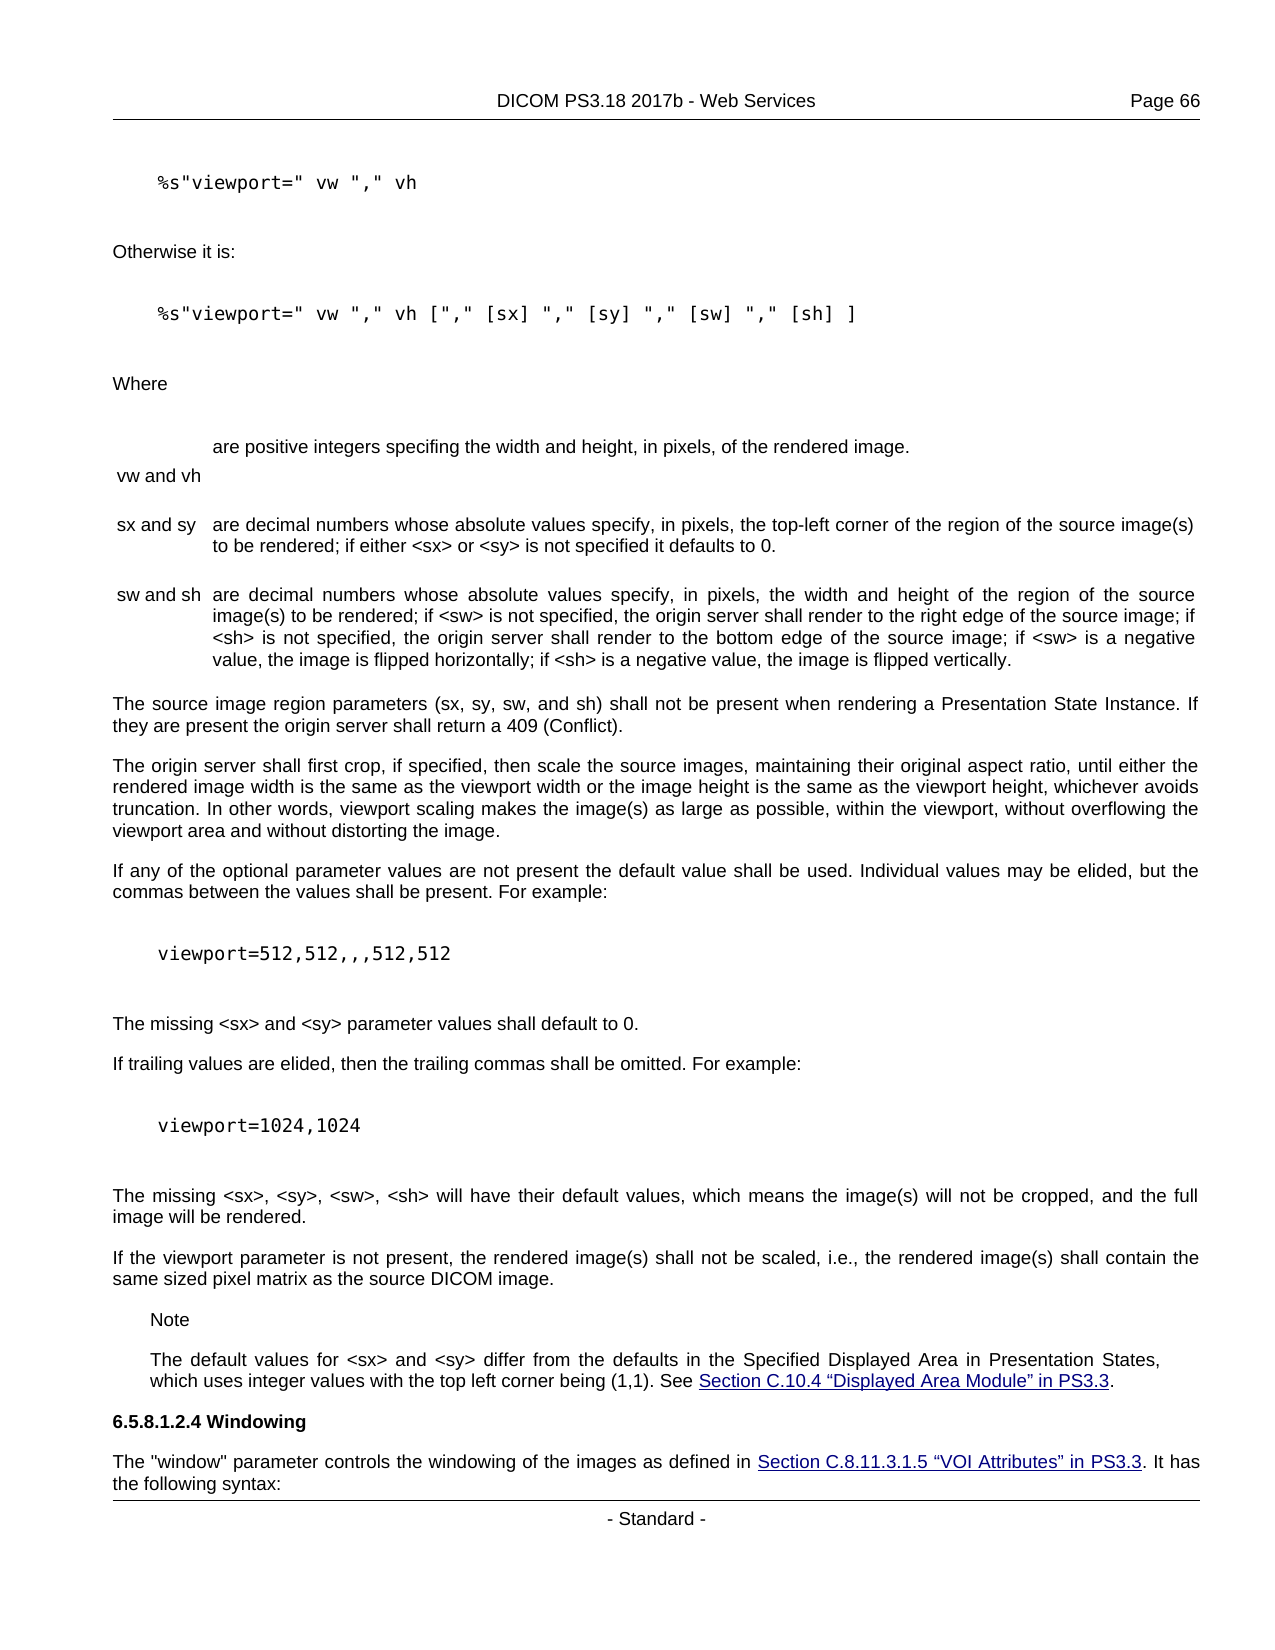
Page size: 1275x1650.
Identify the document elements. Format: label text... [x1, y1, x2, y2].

table_cell are decimal numbers whose absolute values specify, in pixels, the width and height of the region of the source image(s) to be rendered; if <sw> is not specified, the origin server shall render to the right edge of the source image; if <sh> is not specified, the origin server shall render to the bottom edge of the source image; if <sw> is a negative value, the image is flipped horizontally; if <sh> is a negative value, the image is flipped vertically. [208, 561, 1200, 674]
text viewport=512,512,,,512,512 [112, 922, 1200, 994]
table_cell sw and sh [113, 561, 208, 674]
text Note [150, 1308, 1162, 1330]
text If any of the optional parameter values are not present the default value shall be used. Individual values may be elided, but the commas between the values shall be present. For example: [112, 860, 1200, 903]
table_header vw and vh [113, 413, 208, 491]
text If trailing values are elided, then the trailing commas shall be omitted. For example: [112, 1053, 1200, 1075]
text %s"viewport=" vw "," vh [112, 150, 1200, 222]
text The "window" parameter controls the windowing of the images as defined in Section C.8.11.3.1.5 “VOI Attributes” in PS3.3. It has the following syntax: [112, 1451, 1200, 1494]
table_cell are decimal numbers whose absolute values specify, in pixels, the top-left corner of the region of the source image(s) to be rendered; if either <sx> or <sy> is not specified it defaults to 0. [208, 491, 1200, 561]
table_cell sx and sy [113, 491, 208, 561]
text The origin server shall first crop, if specified, then scale the source images, maintaining their original aspect ratio, until either the rendered image width is the same as the viewport width or the image height is the same as the viewport height, whichever avoids truncation. In other words, viewport scaling makes the image(s) as large as possible, within the viewport, without overflowing the viewport area and without distorting the image. [112, 755, 1200, 841]
text Otherwise it is: [112, 241, 1200, 263]
text viewport=1024,1024 [112, 1093, 1200, 1166]
text Where [112, 373, 1200, 394]
text If the viewport parameter is not present, the rendered image(s) shall not be scaled, i.e., the rendered image(s) shall contain the same sized pixel matrix as the source DICOM image. [112, 1247, 1200, 1290]
text 6.5.8.1.2.4 Windowing [112, 1411, 1200, 1432]
text The default values for <sx> and <sy> differ from the defaults in the Specified Displayed Area in Presentation States, which uses integer values with the top left corner being (1,1). See Section C.10.4 “Displayed Area Module” in PS3.3. [150, 1349, 1162, 1392]
text The missing <sx>, <sy>, <sw>, <sh> will have their default values, which means the image(s) will not be cropped, and the full image will be rendered. [112, 1185, 1200, 1228]
text The source image region parameters (sx, sy, sw, and sh) shall not be present when rendering a Presentation State Instance. If they are present the origin server shall return a 409 (Conflict). [112, 693, 1200, 736]
table_header are positive integers specifing the width and height, in pixels, of the rendered image. [208, 413, 1200, 491]
text The missing <sx> and <sy> parameter values shall default to 0. [112, 1013, 1200, 1034]
text %s"viewport=" vw "," vh ["," [sx] "," [sy] "," [sw] "," [sh] ] [112, 282, 1200, 354]
